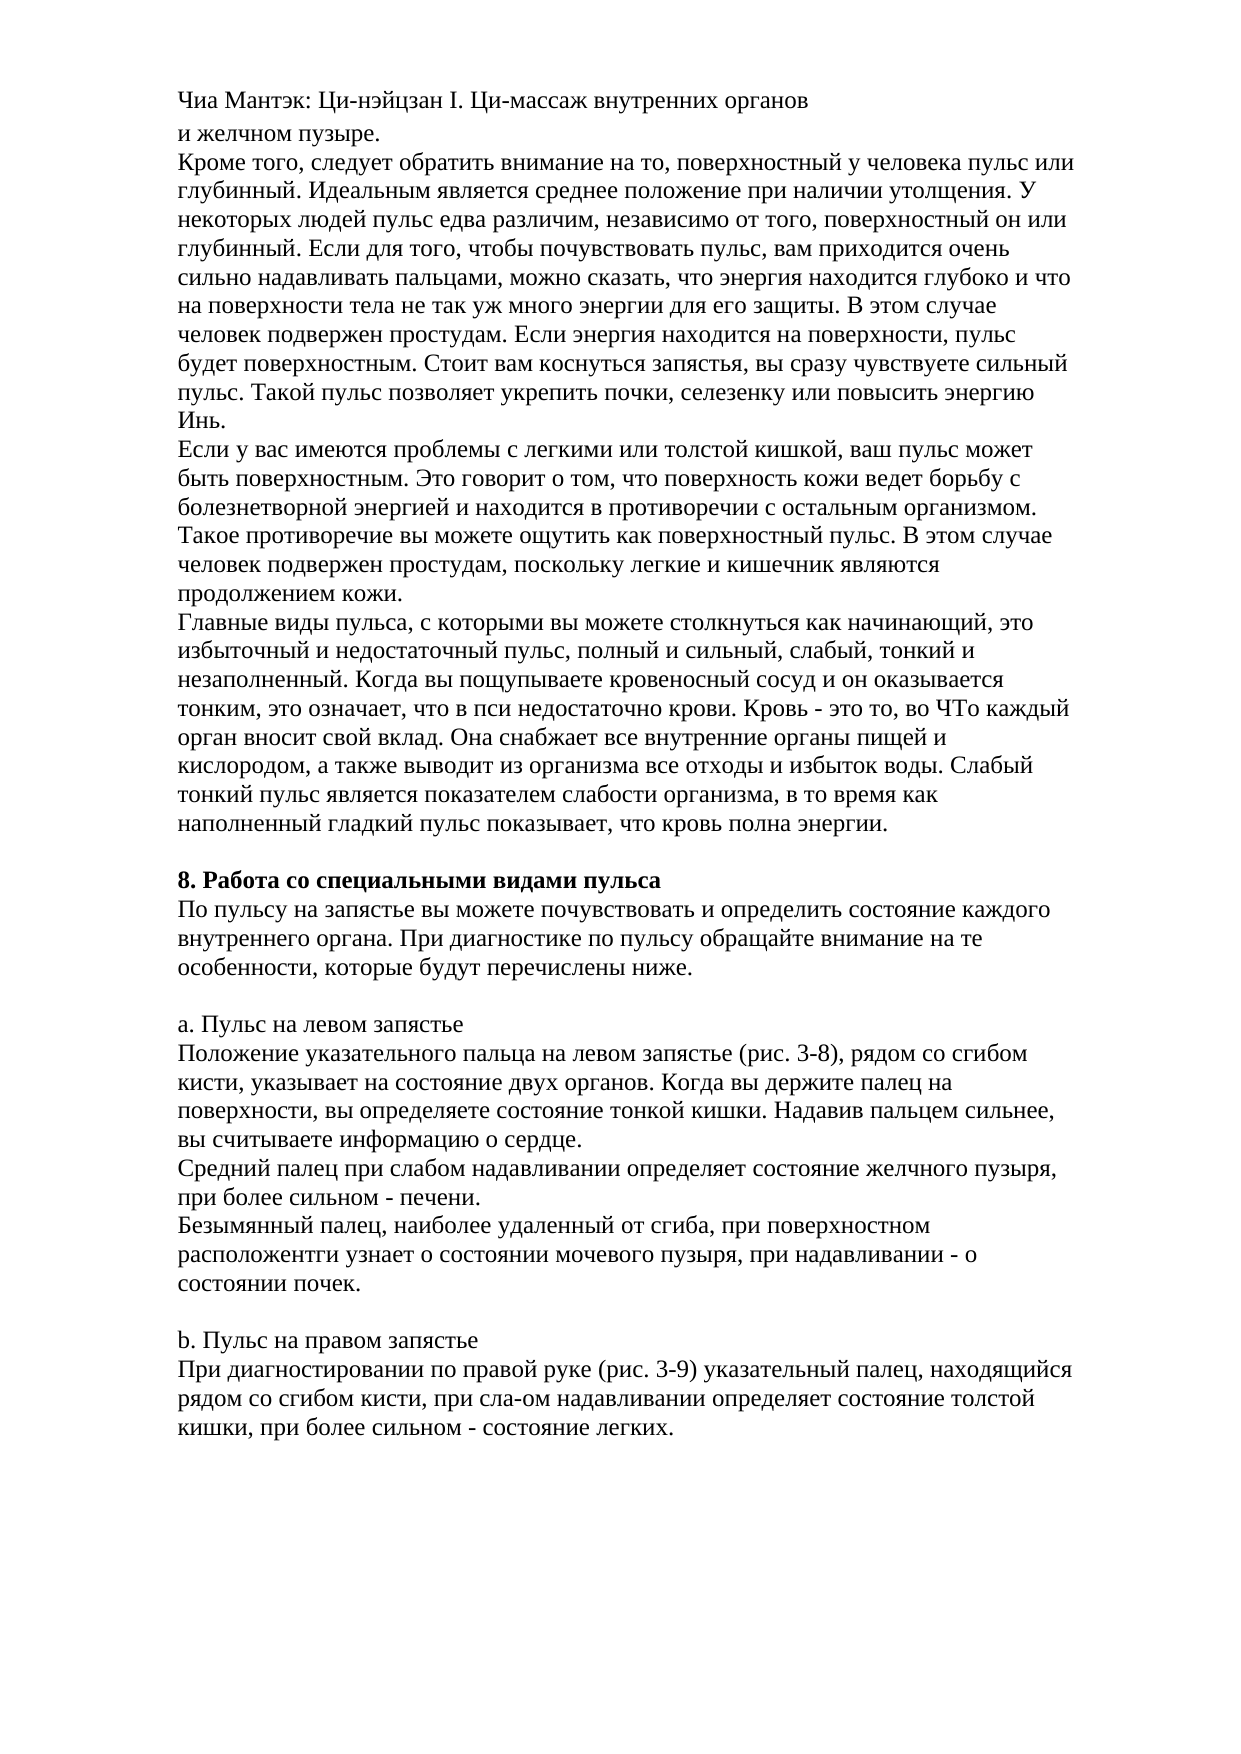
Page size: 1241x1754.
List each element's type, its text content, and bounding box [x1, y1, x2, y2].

text и желчном пузыре. Кроме того, следует обратить внимание на то, поверхностный у человека пульс или глубинный. Идеальным является среднее положение при наличии утолщения. У некоторых людей пульс едва различим, независимо от того, поверхностный он или глубинный. Если для того, чтобы почувствовать пульс, вам приходится очень сильно надавливать пальцами, можно сказать, что энергия находится глубоко и что на поверхности тела не так уж много энергии для его защиты. В этом случае человек подвержен простудам. Если энергия находится на поверхности, пульс будет поверхностным. Стоит вам коснуться запястья, вы сразу чувствуете сильный пульс. Такой пульс позволяет укрепить почки, селезенку или повысить энергию Инь. Если у вас имеются проблемы с легкими или толстой кишкой, ваш пульс может быть поверхностным. Это говорит о том, что поверхность кожи ведет борьбу с болезнетворной энергией и находится в противоречии с остальным организмом. Такое противоречие вы можете ощутить как поверхностный пульс. В этом случае человек подвержен простудам, поскольку легкие и кишечник являются продолжением кожи. Главные виды пульса, с которыми вы можете столкнуться как начинающий, это избыточный и недостаточный пульс, полный и сильный, слабый, тонкий и незаполненный. Когда вы пощупываете кровеносный сосуд и он оказывается тонким, это означает, что в пси недостаточно крови. Кровь - это то, во ЧТо каждый орган вносит свой вклад. Она снабжает все внутренние органы пищей и кислородом, а также выводит из организма все отходы и избыток воды. Слабый тонкий пульс является показателем слабости организма, в то время как наполненный гладкий пульс показывает, что кровь полна энергии. 8. Работа со специальными видами пульса По пульсу на запястье вы можете почувствовать и определить состояние каждого внутреннего органа. При диагностике по пульсу обращайте внимание на те особенности, которые будут перечислены ниже. a. Пульс на левом запястье Положение указательного пальца на левом запястье (рис. 3-8), рядом со сгибом кисти, указывает на состояние двух органов. Когда вы держите палец на поверхности, вы определяете состояние тонкой кишки. Надавив пальцем сильнее, вы считываете информацию о сердце. Средний палец при слабом надавливании определяет состояние желчного пузыря, при более сильном - печени. Безымянный палец, наиболее удаленный от сгиба, при поверхностном расположентги узнает о состоянии мочевого пузыря, при надавливании - о состоянии почек. b. Пульс на правом запястье При диагностировании по правой руке (рис. 3-9) указательный палец, находящийся рядом со сгибом кисти, при сла-ом надавливании определяет состояние толстой кишки, при более сильном - состояние легких. [177, 118, 1076, 1441]
